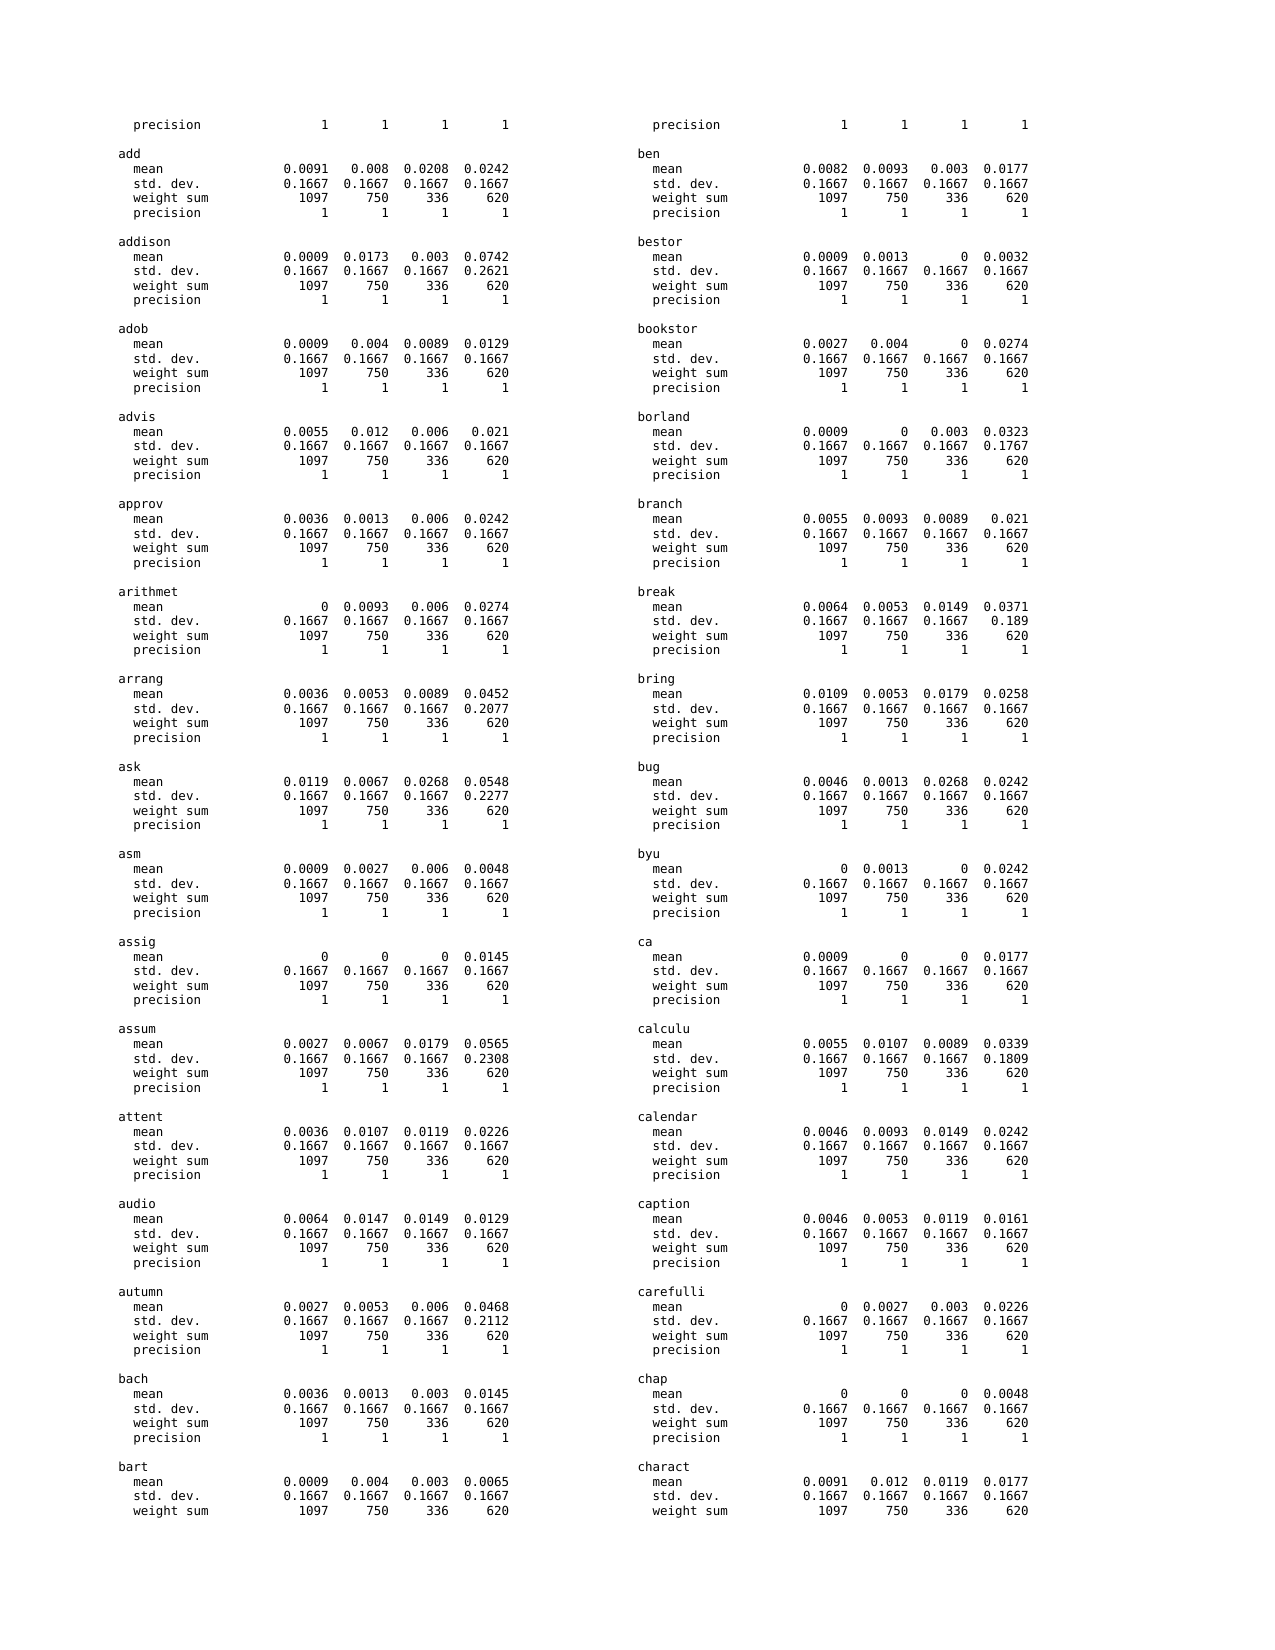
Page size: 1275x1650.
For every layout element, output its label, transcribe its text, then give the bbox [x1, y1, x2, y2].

text arrang [118, 672, 637, 687]
text weight sum 1097 750 336 620 [637, 716, 1157, 731]
text mean 0 0 0 0.0145 [118, 949, 637, 964]
text std. dev. 0.1667 0.1667 0.1667 0.1667 [118, 876, 637, 891]
text ca [637, 935, 1157, 949]
text weight sum 1097 750 336 620 [118, 628, 637, 643]
text std. dev. 0.1667 0.1667 0.1667 0.1667 [118, 176, 637, 191]
text std. dev. 0.1667 0.1667 0.1667 0.1767 [637, 439, 1157, 453]
text audio [118, 1197, 637, 1212]
text weight sum 1097 750 336 620 [637, 1066, 1157, 1081]
text mean 0 0.0013 0 0.0242 [637, 862, 1157, 876]
text weight sum 1097 750 336 620 [637, 1328, 1157, 1343]
text std. dev. 0.1667 0.1667 0.1667 0.1667 [118, 1489, 637, 1503]
text break [637, 585, 1157, 599]
text weight sum 1097 750 336 620 [637, 1241, 1157, 1256]
text mean 0.0119 0.0067 0.0268 0.0548 [118, 774, 637, 789]
text weight sum 1097 750 336 620 [118, 803, 637, 818]
text weight sum 1097 750 336 620 [637, 453, 1157, 468]
text precision 1 1 1 1 [637, 1343, 1157, 1358]
text std. dev. 0.1667 0.1667 0.1667 0.2621 [118, 264, 637, 278]
text weight sum 1097 750 336 620 [118, 1328, 637, 1343]
text std. dev. 0.1667 0.1667 0.1667 0.1667 [118, 964, 637, 978]
text mean 0.0109 0.0053 0.0179 0.0258 [637, 687, 1157, 701]
text assum [118, 1022, 637, 1037]
text weight sum 1097 750 336 620 [118, 1153, 637, 1168]
text autumn [118, 1285, 637, 1299]
text asm [118, 847, 637, 862]
text mean 0.0046 0.0053 0.0119 0.0161 [637, 1212, 1157, 1226]
text precision 1 1 1 1 [118, 731, 637, 745]
text mean 0.0046 0.0013 0.0268 0.0242 [637, 774, 1157, 789]
text chap [637, 1372, 1157, 1387]
text std. dev. 0.1667 0.1667 0.1667 0.2277 [118, 789, 637, 803]
text mean 0.0009 0 0 0.0177 [637, 949, 1157, 964]
text std. dev. 0.1667 0.1667 0.1667 0.1667 [637, 176, 1157, 191]
text mean 0 0.0027 0.003 0.0226 [637, 1299, 1157, 1314]
text weight sum 1097 750 336 620 [637, 891, 1157, 906]
text bestor [637, 235, 1157, 249]
text calculu [637, 1022, 1157, 1037]
text std. dev. 0.1667 0.1667 0.1667 0.2112 [118, 1314, 637, 1328]
text mean 0.0036 0.0013 0.003 0.0145 [118, 1387, 637, 1401]
text mean 0.0036 0.0053 0.0089 0.0452 [118, 687, 637, 701]
text std. dev. 0.1667 0.1667 0.1667 0.189 [637, 614, 1157, 628]
text weight sum 1097 750 336 620 [637, 366, 1157, 381]
text mean 0 0.0093 0.006 0.0274 [118, 599, 637, 614]
text precision 1 1 1 1 [637, 206, 1157, 220]
text precision 1 1 1 1 [118, 1256, 637, 1270]
text std. dev. 0.1667 0.1667 0.1667 0.1667 [118, 1226, 637, 1241]
text mean 0.0009 0.0013 0 0.0032 [637, 249, 1157, 264]
text approv [118, 497, 637, 512]
text std. dev. 0.1667 0.1667 0.1667 0.2077 [118, 701, 637, 716]
text precision 1 1 1 1 [118, 381, 637, 395]
text std. dev. 0.1667 0.1667 0.1667 0.1667 [637, 1401, 1157, 1416]
text mean 0 0 0 0.0048 [637, 1387, 1157, 1401]
text std. dev. 0.1667 0.1667 0.1667 0.1667 [637, 1139, 1157, 1153]
text weight sum 1097 750 336 620 [637, 1153, 1157, 1168]
text bart [118, 1460, 637, 1474]
text mean 0.0046 0.0093 0.0149 0.0242 [637, 1124, 1157, 1139]
text std. dev. 0.1667 0.1667 0.1667 0.1667 [637, 1314, 1157, 1328]
text precision 1 1 1 1 [637, 556, 1157, 570]
text bach [118, 1372, 637, 1387]
text mean 0.0009 0.004 0.0089 0.0129 [118, 337, 637, 351]
text mean 0.0009 0.0173 0.003 0.0742 [118, 249, 637, 264]
text precision 1 1 1 1 [637, 118, 1157, 133]
text calendar [637, 1110, 1157, 1124]
text caption [637, 1197, 1157, 1212]
text mean 0.0009 0.0027 0.006 0.0048 [118, 862, 637, 876]
text byu [637, 847, 1157, 862]
text std. dev. 0.1667 0.1667 0.1667 0.1667 [637, 964, 1157, 978]
text ask [118, 760, 637, 774]
text mean 0.0009 0 0.003 0.0323 [637, 424, 1157, 439]
text borland [637, 410, 1157, 424]
text precision 1 1 1 1 [118, 1081, 637, 1095]
text bookstor [637, 322, 1157, 337]
text weight sum 1097 750 336 620 [118, 1066, 637, 1081]
text precision 1 1 1 1 [118, 1168, 637, 1183]
text ben [637, 147, 1157, 162]
text std. dev. 0.1667 0.1667 0.1667 0.1667 [118, 351, 637, 366]
text precision 1 1 1 1 [118, 556, 637, 570]
text weight sum 1097 750 336 620 [637, 978, 1157, 993]
text precision 1 1 1 1 [637, 818, 1157, 833]
text branch [637, 497, 1157, 512]
text weight sum 1097 750 336 620 [637, 541, 1157, 556]
text precision 1 1 1 1 [118, 818, 637, 833]
text weight sum 1097 750 336 620 [118, 453, 637, 468]
text weight sum 1097 750 336 620 [118, 716, 637, 731]
text charact [637, 1460, 1157, 1474]
text weight sum 1097 750 336 620 [118, 541, 637, 556]
text mean 0.0082 0.0093 0.003 0.0177 [637, 162, 1157, 176]
text weight sum 1097 750 336 620 [118, 978, 637, 993]
text mean 0.0027 0.0067 0.0179 0.0565 [118, 1037, 637, 1051]
text bring [637, 672, 1157, 687]
text std. dev. 0.1667 0.1667 0.1667 0.1667 [637, 351, 1157, 366]
text precision 1 1 1 1 [637, 468, 1157, 483]
text assig [118, 935, 637, 949]
text precision 1 1 1 1 [118, 468, 637, 483]
text weight sum 1097 750 336 620 [118, 191, 637, 206]
text weight sum 1097 750 336 620 [637, 278, 1157, 293]
text std. dev. 0.1667 0.1667 0.1667 0.1667 [637, 264, 1157, 278]
text std. dev. 0.1667 0.1667 0.1667 0.1667 [637, 1226, 1157, 1241]
text precision 1 1 1 1 [637, 731, 1157, 745]
text mean 0.0091 0.008 0.0208 0.0242 [118, 162, 637, 176]
text weight sum 1097 750 336 620 [637, 628, 1157, 643]
text precision 1 1 1 1 [118, 293, 637, 308]
text precision 1 1 1 1 [118, 1431, 637, 1445]
text mean 0.0064 0.0147 0.0149 0.0129 [118, 1212, 637, 1226]
text precision 1 1 1 1 [637, 643, 1157, 658]
text std. dev. 0.1667 0.1667 0.1667 0.1667 [118, 439, 637, 453]
text precision 1 1 1 1 [637, 993, 1157, 1008]
text weight sum 1097 750 336 620 [118, 366, 637, 381]
text precision 1 1 1 1 [637, 906, 1157, 920]
text bug [637, 760, 1157, 774]
text std. dev. 0.1667 0.1667 0.1667 0.1667 [637, 701, 1157, 716]
text weight sum 1097 750 336 620 [637, 803, 1157, 818]
text attent [118, 1110, 637, 1124]
text weight sum 1097 750 336 620 [118, 1241, 637, 1256]
text addison [118, 235, 637, 249]
text mean 0.0027 0.004 0 0.0274 [637, 337, 1157, 351]
text precision 1 1 1 1 [637, 1431, 1157, 1445]
text weight sum 1097 750 336 620 [118, 891, 637, 906]
text mean 0.0036 0.0107 0.0119 0.0226 [118, 1124, 637, 1139]
text precision 1 1 1 1 [118, 206, 637, 220]
text mean 0.0091 0.012 0.0119 0.0177 [637, 1474, 1157, 1489]
text std. dev. 0.1667 0.1667 0.1667 0.1667 [637, 1489, 1157, 1503]
text std. dev. 0.1667 0.1667 0.1667 0.1809 [637, 1051, 1157, 1066]
text weight sum 1097 750 336 620 [637, 191, 1157, 206]
text std. dev. 0.1667 0.1667 0.1667 0.1667 [118, 526, 637, 541]
text weight sum 1097 750 336 620 [118, 1503, 637, 1518]
text precision 1 1 1 1 [118, 118, 637, 133]
text precision 1 1 1 1 [637, 293, 1157, 308]
text precision 1 1 1 1 [637, 1081, 1157, 1095]
text arithmet [118, 585, 637, 599]
text std. dev. 0.1667 0.1667 0.1667 0.1667 [637, 789, 1157, 803]
text std. dev. 0.1667 0.1667 0.1667 0.1667 [118, 1401, 637, 1416]
text std. dev. 0.1667 0.1667 0.1667 0.1667 [118, 1139, 637, 1153]
text precision 1 1 1 1 [118, 993, 637, 1008]
text mean 0.0055 0.012 0.006 0.021 [118, 424, 637, 439]
text precision 1 1 1 1 [637, 1168, 1157, 1183]
text mean 0.0055 0.0107 0.0089 0.0339 [637, 1037, 1157, 1051]
text weight sum 1097 750 336 620 [637, 1503, 1157, 1518]
text mean 0.0055 0.0093 0.0089 0.021 [637, 512, 1157, 526]
text std. dev. 0.1667 0.1667 0.1667 0.1667 [637, 526, 1157, 541]
text precision 1 1 1 1 [118, 1343, 637, 1358]
text precision 1 1 1 1 [637, 381, 1157, 395]
text std. dev. 0.1667 0.1667 0.1667 0.2308 [118, 1051, 637, 1066]
text carefulli [637, 1285, 1157, 1299]
text precision 1 1 1 1 [118, 643, 637, 658]
text add [118, 147, 637, 162]
text adob [118, 322, 637, 337]
text weight sum 1097 750 336 620 [118, 1416, 637, 1431]
text mean 0.0009 0.004 0.003 0.0065 [118, 1474, 637, 1489]
text weight sum 1097 750 336 620 [637, 1416, 1157, 1431]
text std. dev. 0.1667 0.1667 0.1667 0.1667 [118, 614, 637, 628]
text precision 1 1 1 1 [637, 1256, 1157, 1270]
text mean 0.0064 0.0053 0.0149 0.0371 [637, 599, 1157, 614]
text std. dev. 0.1667 0.1667 0.1667 0.1667 [637, 876, 1157, 891]
text mean 0.0036 0.0013 0.006 0.0242 [118, 512, 637, 526]
text mean 0.0027 0.0053 0.006 0.0468 [118, 1299, 637, 1314]
text precision 1 1 1 1 [118, 906, 637, 920]
text advis [118, 410, 637, 424]
text weight sum 1097 750 336 620 [118, 278, 637, 293]
